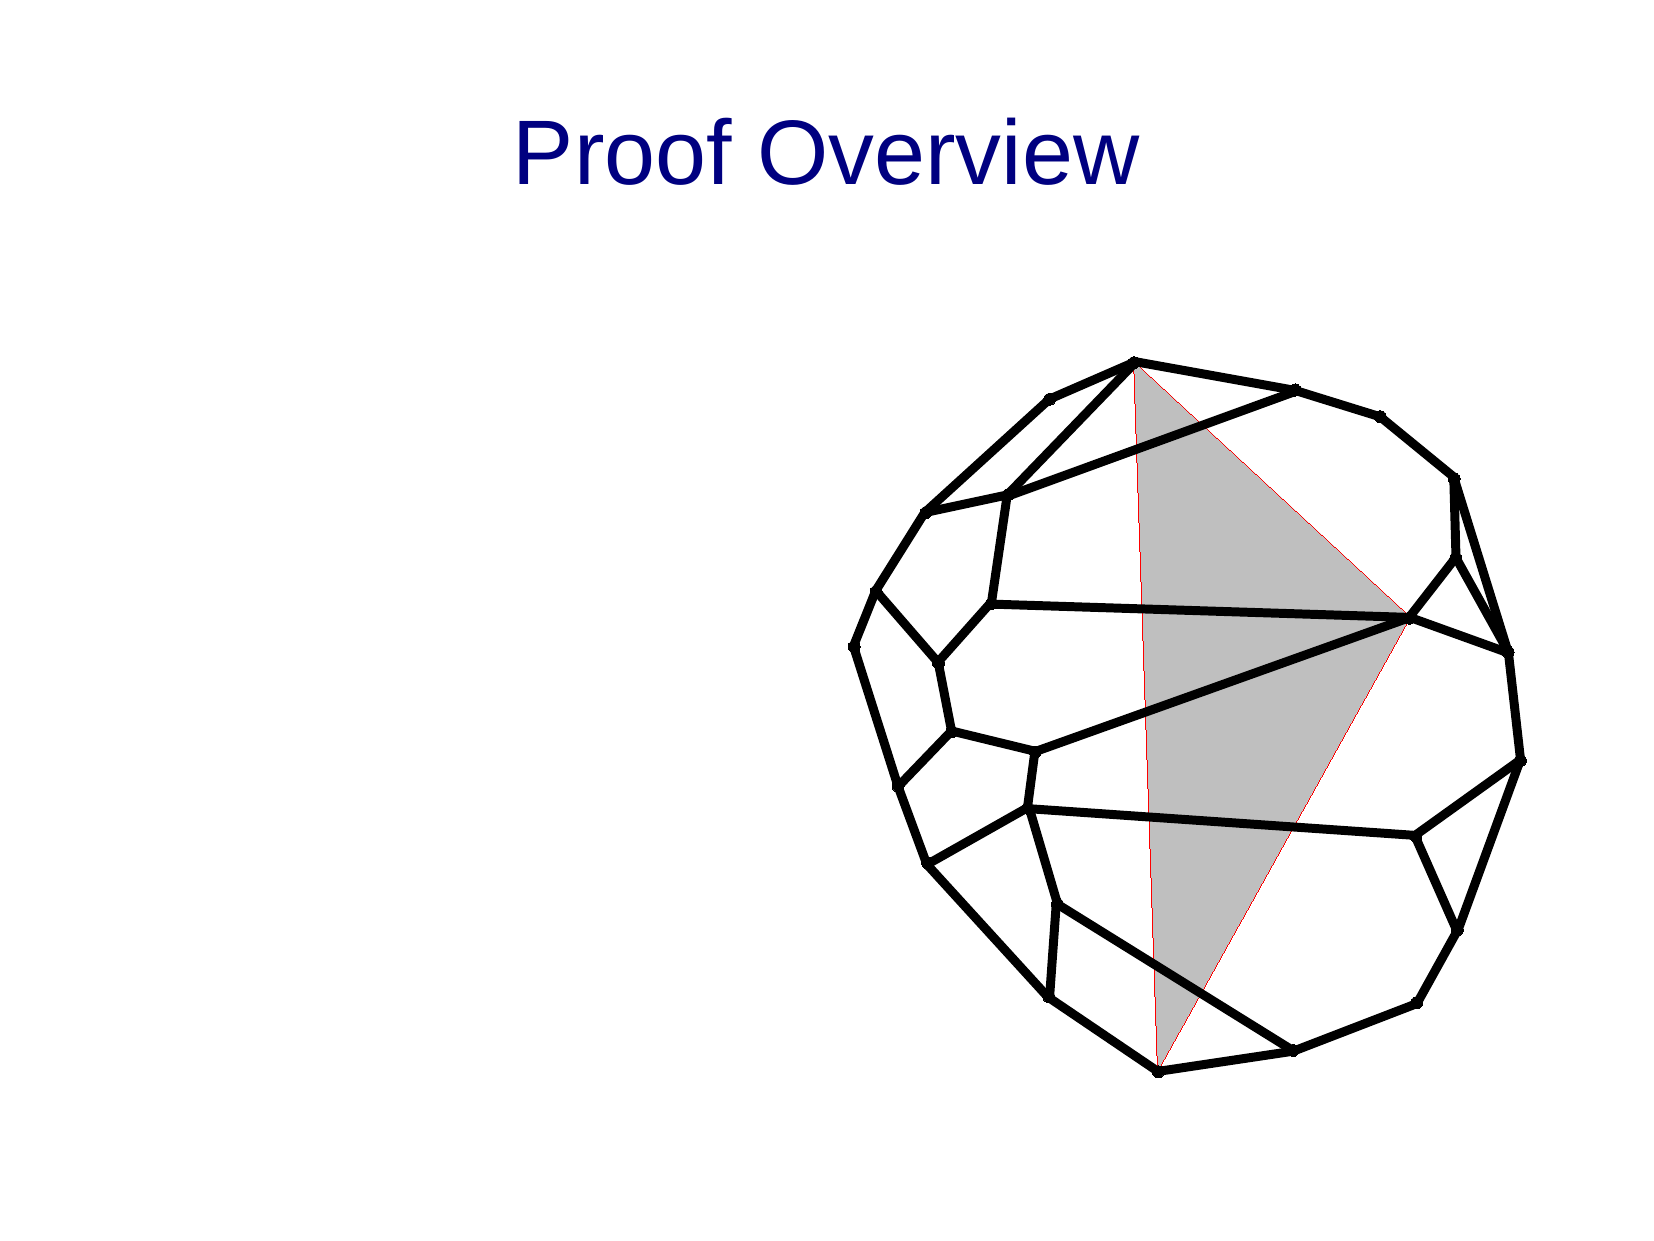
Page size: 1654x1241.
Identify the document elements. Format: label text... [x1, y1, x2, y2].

text_box [870, 585, 883, 598]
text_box [1142, 614, 1381, 707]
text_box [1043, 393, 1056, 406]
text_box [848, 640, 861, 653]
title Proof Overview [82, 49, 1571, 257]
text_box [1448, 472, 1461, 485]
text_box [1042, 990, 1055, 1003]
text_box [1149, 822, 1291, 989]
text_box [1152, 971, 1199, 1078]
text_box [920, 506, 933, 519]
text_box [932, 657, 945, 670]
text_box [1451, 923, 1464, 936]
text_box [1502, 646, 1515, 659]
text_box [985, 597, 998, 610]
text_box [1374, 410, 1387, 423]
text_box [892, 779, 905, 792]
text_box [1002, 488, 1015, 501]
text_box [945, 725, 958, 738]
text_box [921, 857, 934, 870]
text_box [1410, 830, 1422, 843]
text_box [1289, 383, 1302, 397]
text_box [1136, 429, 1416, 822]
text_box [1021, 802, 1034, 815]
text_box [1051, 897, 1064, 911]
text_box [1410, 996, 1423, 1009]
text_box [1128, 356, 1199, 444]
text_box [1287, 1044, 1300, 1057]
text_box [1449, 552, 1462, 565]
text_box [1029, 746, 1042, 759]
